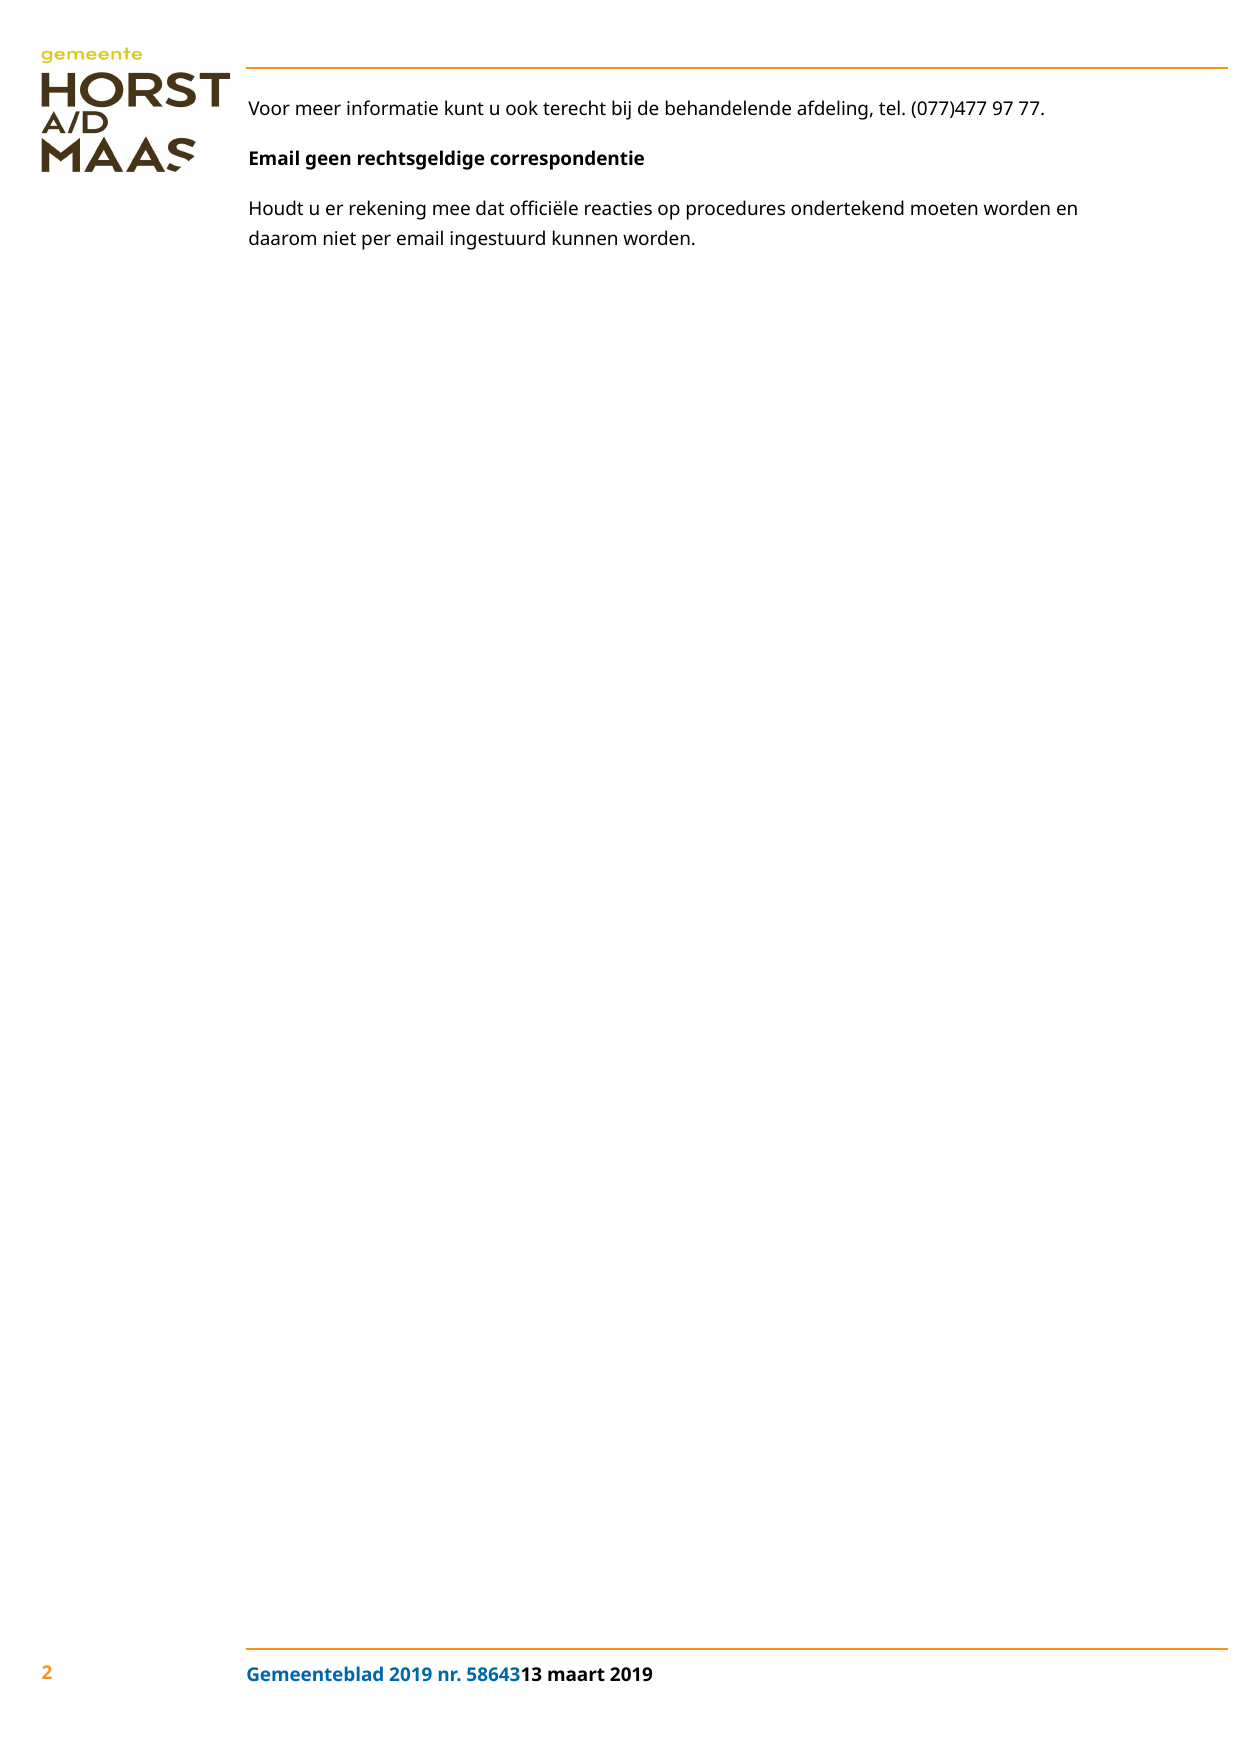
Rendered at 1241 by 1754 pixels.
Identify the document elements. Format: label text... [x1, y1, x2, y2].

text Houdt u er rekening mee dat officiële reacties op procedures ondertekend moeten worden en daarom niet per email ingestuurd kunnen worden. [248, 196, 1152, 251]
text Voor meer informatie kunt u ook terecht bij de behandelende afdeling, tel. (077)477 97 77. [248, 95, 1152, 121]
text Email geen rechtsgeldige correspondentie [248, 145, 1152, 171]
picture [41, 47, 231, 172]
